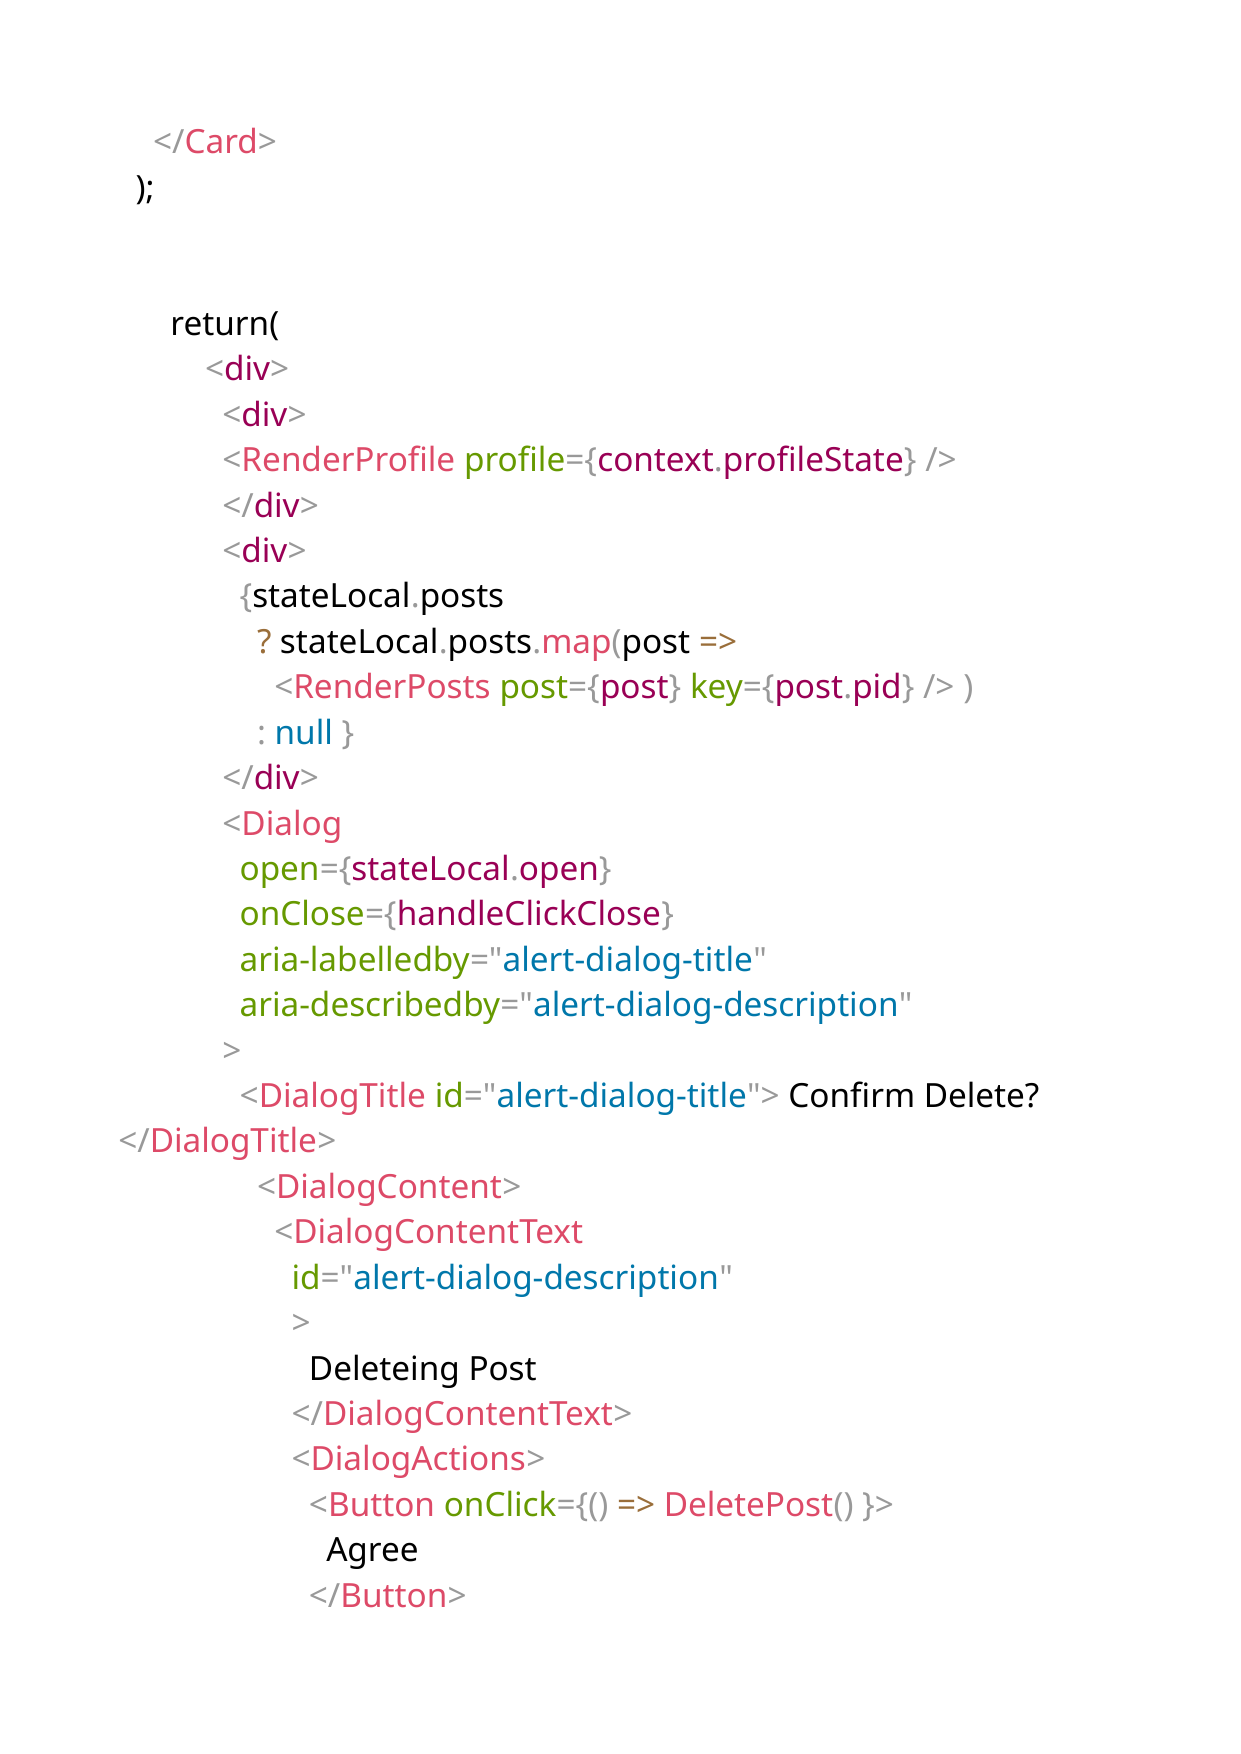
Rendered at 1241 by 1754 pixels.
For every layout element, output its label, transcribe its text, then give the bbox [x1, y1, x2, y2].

text <div> [118, 391, 1122, 436]
text id="alert-dialog-description" [118, 1253, 1122, 1299]
text <DialogContent> [118, 1163, 1122, 1208]
text <DialogContentText [118, 1208, 1122, 1253]
text > [118, 1026, 1122, 1072]
text <div> [118, 527, 1122, 572]
text <div> [118, 345, 1122, 391]
text {stateLocal.posts [118, 572, 1122, 618]
text aria-labelledby="alert-dialog-title" [118, 936, 1122, 981]
text <DialogTitle id="alert-dialog-title"> Confirm Delete? </DialogTitle> [118, 1072, 1122, 1163]
text </div> [118, 481, 1122, 527]
text </DialogContentText> [118, 1390, 1122, 1435]
text Agree [118, 1526, 1122, 1571]
text </div> [118, 754, 1122, 799]
text onClose={handleClickClose} [118, 890, 1122, 936]
text <RenderProfile profile={context.profileState} /> [118, 436, 1122, 481]
text <Dialog [118, 799, 1122, 845]
text : null } [118, 708, 1122, 754]
text </Card> [118, 118, 1122, 163]
text return( [118, 300, 1122, 345]
text > [118, 1299, 1122, 1344]
text open={stateLocal.open} [118, 845, 1122, 890]
text <Button onClick={() => DeletePost() }> [118, 1481, 1122, 1526]
text <DialogActions> [118, 1435, 1122, 1481]
text ? stateLocal.posts.map(post => [118, 618, 1122, 663]
text Deleteing Post [118, 1344, 1122, 1390]
text </Button> [118, 1571, 1122, 1617]
text ); [118, 163, 1122, 209]
text aria-describedby="alert-dialog-description" [118, 981, 1122, 1026]
text <RenderPosts post={post} key={post.pid} /> ) [118, 663, 1122, 708]
